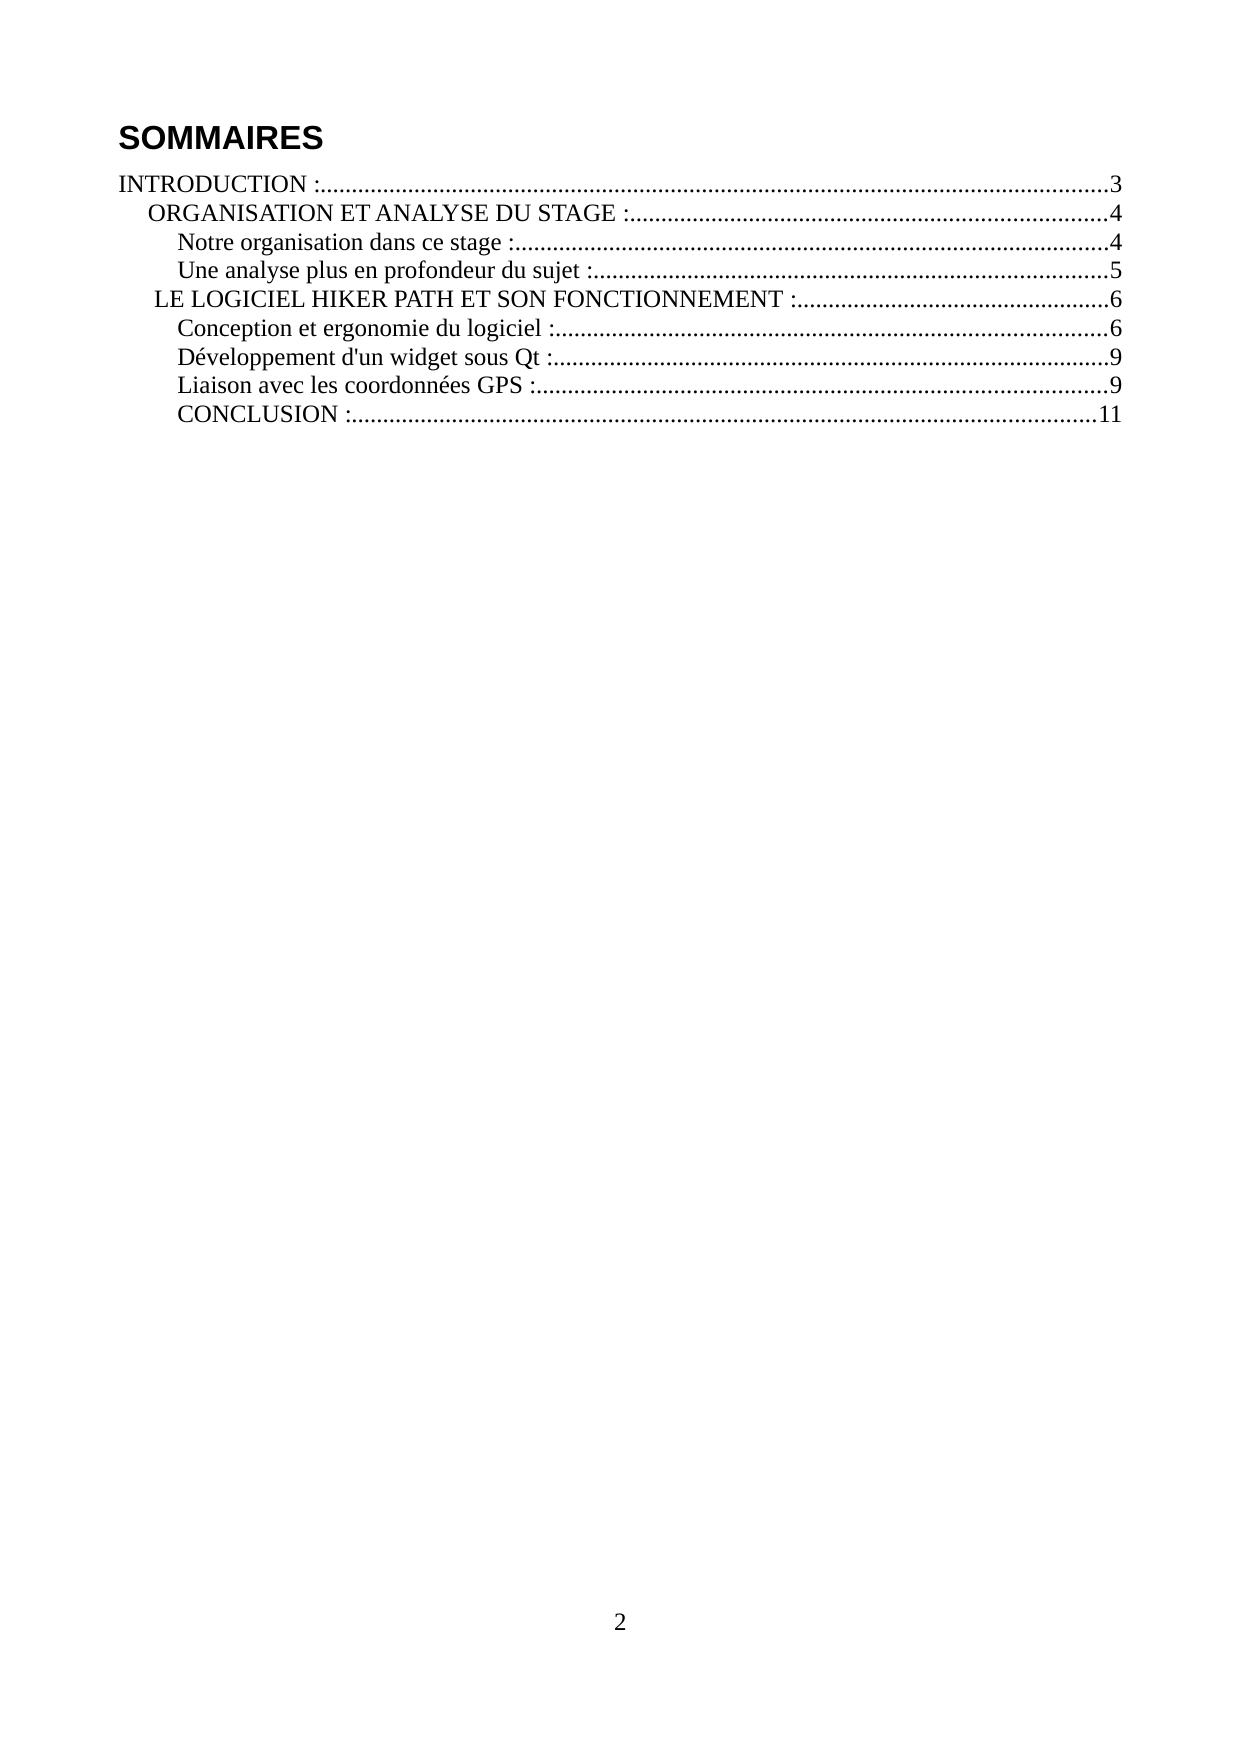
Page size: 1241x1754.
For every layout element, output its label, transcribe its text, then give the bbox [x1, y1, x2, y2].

text LE LOGICIEL HIKER PATH ET SON FONCTIONNEMENT : 6 [148, 284, 1122, 313]
text Liaison avec les coordonnées GPS : 9 [177, 370, 1122, 399]
text Une analyse plus en profondeur du sujet : 5 [177, 255, 1122, 284]
text INTRODUCTION : 3 [118, 169, 1122, 198]
subtitle SOMMAIRES [118, 118, 1122, 157]
text ORGANISATION ET ANALYSE DU STAGE : 4 [148, 198, 1122, 227]
text Conception et ergonomie du logiciel : 6 [177, 313, 1122, 342]
text CONCLUSION : 11 [177, 399, 1122, 428]
text Notre organisation dans ce stage : 4 [177, 227, 1122, 255]
text Développement d'un widget sous Qt : 9 [177, 342, 1122, 370]
